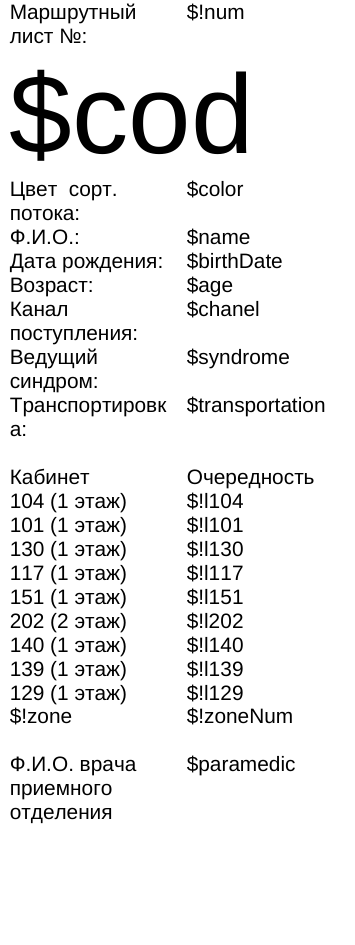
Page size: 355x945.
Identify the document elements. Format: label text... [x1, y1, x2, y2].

table_cell Очередность [177, 465, 354, 489]
table_cell $!l151 [177, 585, 354, 608]
table_cell $!zone [0, 704, 177, 728]
table_cell $!l202 [177, 609, 354, 632]
table_cell 139 (1 этаж) [0, 656, 177, 680]
table_cell [177, 728, 354, 752]
table_cell $!l140 [177, 633, 354, 656]
table_cell $birthDate [177, 249, 354, 273]
table_cell Ф.И.О.: [0, 225, 177, 249]
table_cell $transportation [177, 393, 354, 441]
table_cell 130 (1 этаж) [0, 537, 177, 561]
table_cell $syndrome [177, 345, 354, 393]
table_cell $!l129 [177, 680, 354, 704]
table_cell Канал поступления: [0, 297, 177, 345]
table_cell Возраст: [0, 273, 177, 297]
table_cell [0, 728, 177, 752]
table_header Маршрутный лист №: [0, 0, 177, 48]
table_header $!num [177, 0, 354, 48]
table_cell $!l101 [177, 513, 354, 537]
table_cell $!l130 [177, 537, 354, 561]
table_cell $chanel [177, 297, 354, 345]
table_cell $!l104 [177, 489, 354, 513]
table_cell 202 (2 этаж) [0, 609, 177, 632]
table_cell Кабинет [0, 465, 177, 489]
table_cell Транспортировка: [0, 393, 177, 441]
table_cell 151 (1 этаж) [0, 585, 177, 608]
table_cell $!l139 [177, 656, 354, 680]
table_cell Ведущий синдром: [0, 345, 177, 393]
table_cell 101 (1 этаж) [0, 513, 177, 537]
table_cell 104 (1 этаж) [0, 489, 177, 513]
table_cell Дата рождения: [0, 249, 177, 273]
table_cell $cod [0, 48, 354, 177]
table_cell Ф.И.О. врача приемного отделения [0, 752, 177, 824]
table_cell 140 (1 этаж) [0, 633, 177, 656]
table_cell $name [177, 225, 354, 249]
table_cell $color [177, 177, 354, 225]
table_cell $age [177, 273, 354, 297]
table_cell $!zoneNum [177, 704, 354, 728]
table_cell $!l117 [177, 561, 354, 584]
table_cell [0, 441, 177, 465]
table_cell Цвет сорт. потока: [0, 177, 177, 225]
table_cell 117 (1 этаж) [0, 561, 177, 584]
table_cell $paramedic [177, 752, 354, 824]
table_cell 129 (1 этаж) [0, 680, 177, 704]
table_cell [177, 441, 354, 465]
